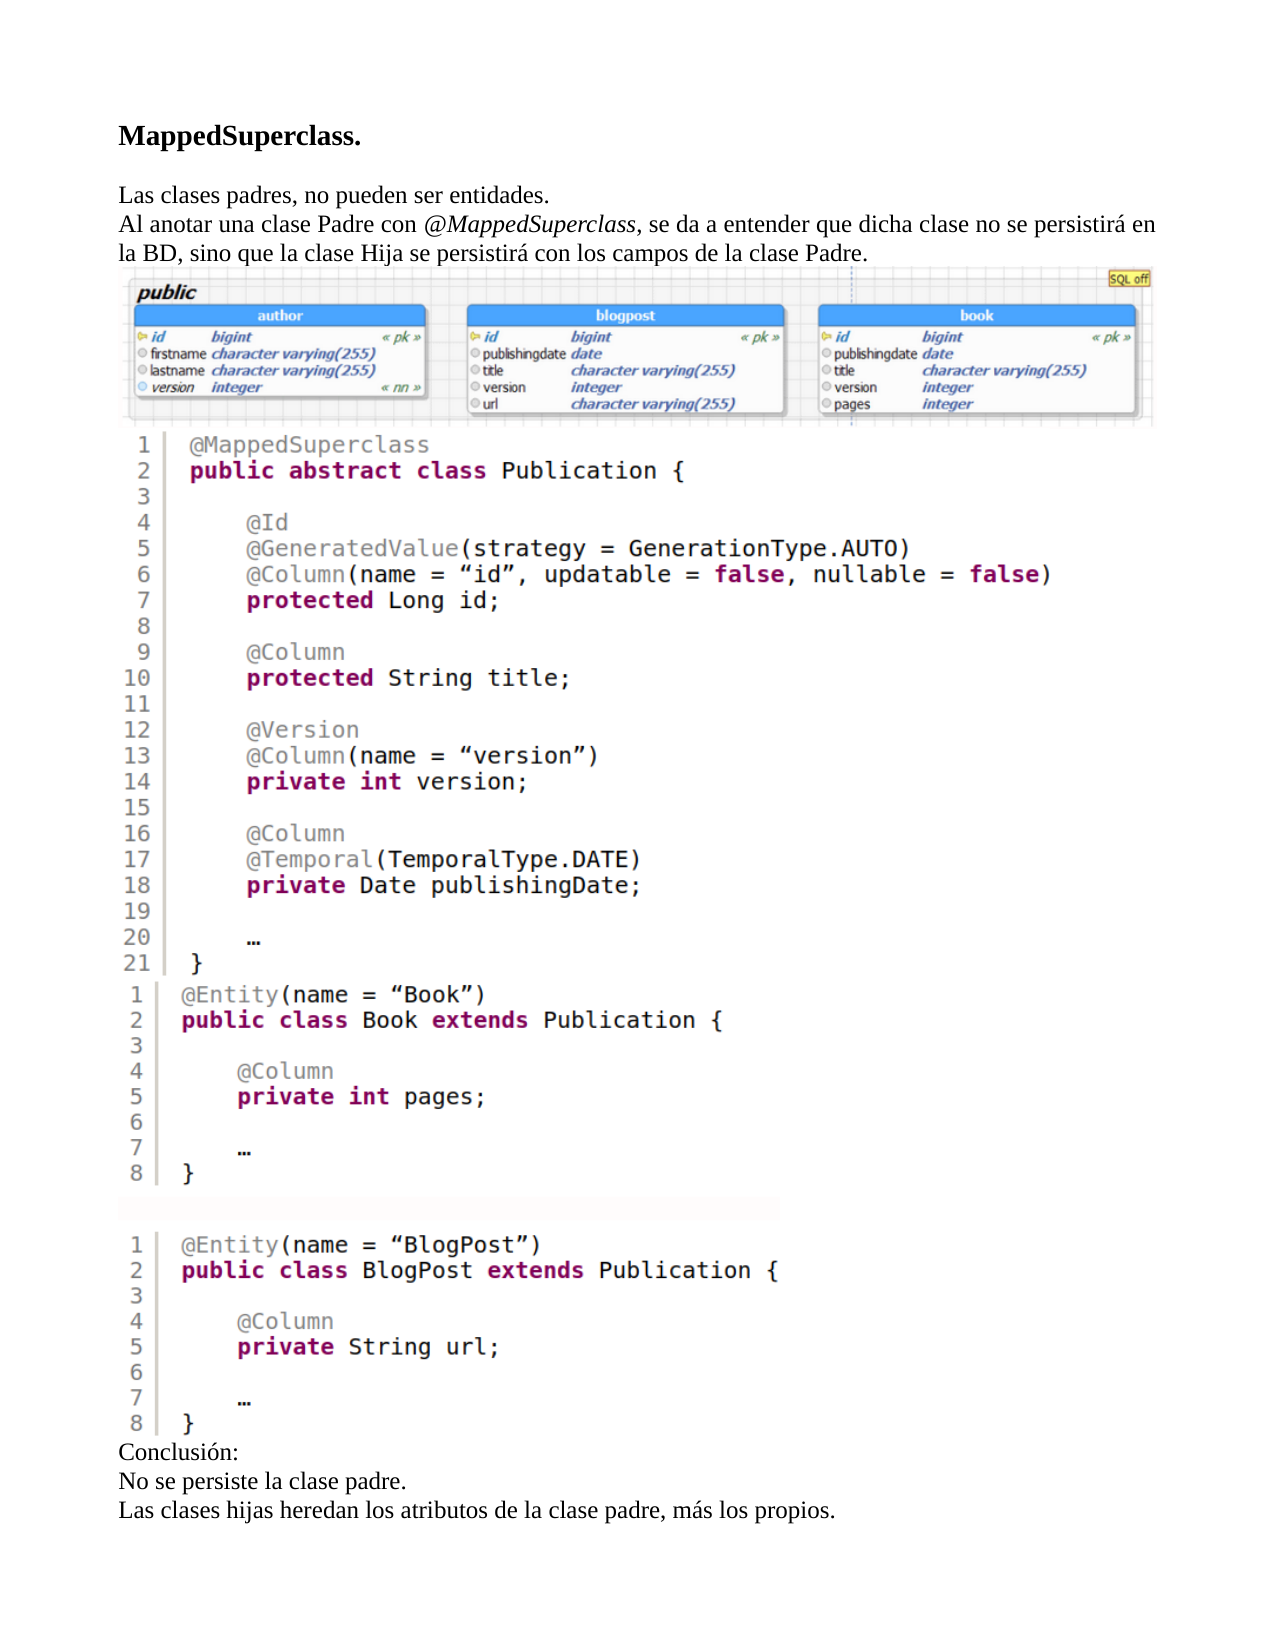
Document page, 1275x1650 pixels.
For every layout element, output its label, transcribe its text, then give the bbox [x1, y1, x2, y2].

text Al anotar una clase Padre con @MappedSuperclass, se da a entender que dicha clase no se persistirá en la BD, sino que la clase Hija se persistirá con los campos de la clase Padre. [118, 209, 1157, 266]
text No se persiste la clase padre. [118, 1466, 1157, 1495]
text Conclusión: [118, 1437, 1157, 1466]
text MappedSuperclass. [118, 118, 1157, 152]
text Las clases hijas heredan los atributos de la clase padre, más los propios. [118, 1495, 1157, 1523]
picture [118, 266, 1157, 1438]
text Las clases padres, no pueden ser entidades. [118, 180, 1157, 209]
